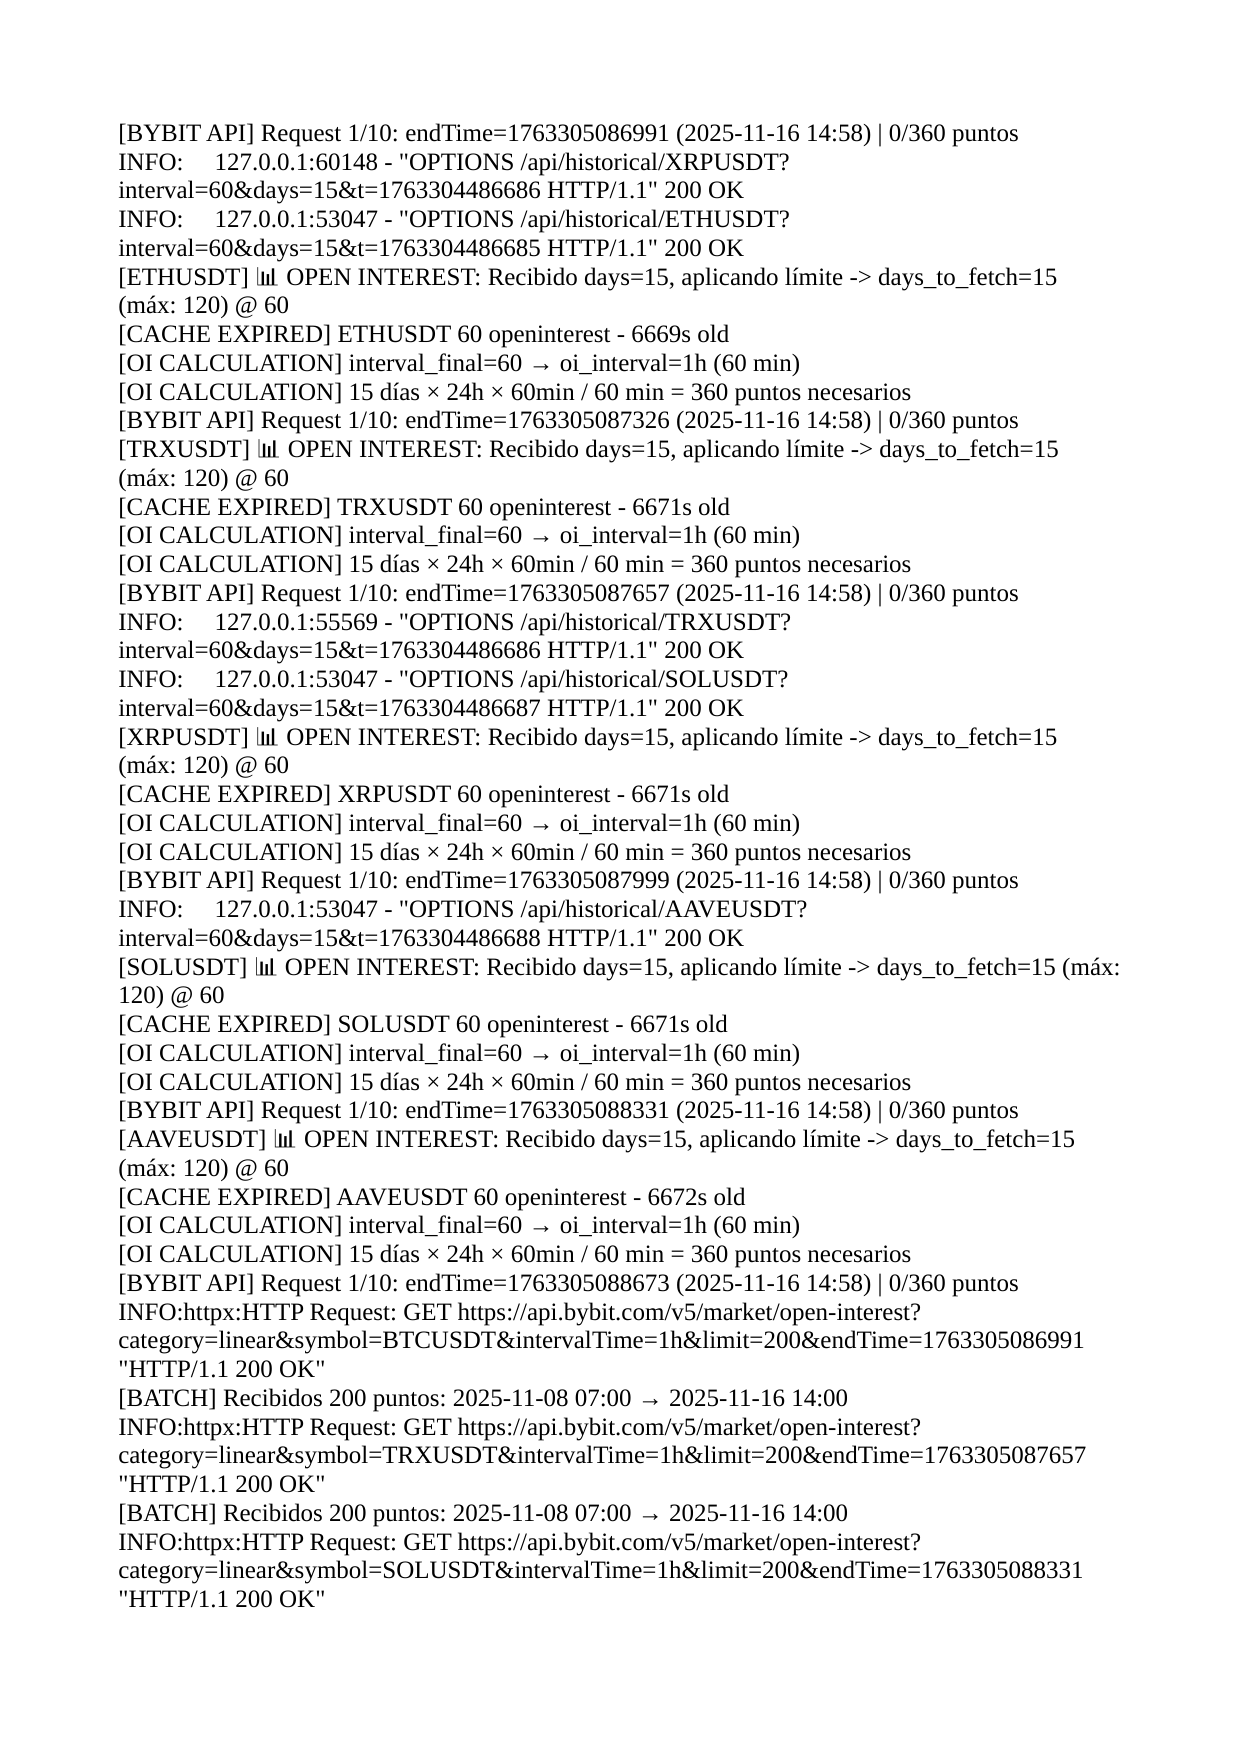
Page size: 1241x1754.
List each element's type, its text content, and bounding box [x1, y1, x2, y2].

text INFO: 127.0.0.1:55569 - "OPTIONS /api/historical/TRXUSDT?interval=60&days=15&t=1763304486686 HTTP/1.1" 200 OK [118, 607, 1122, 664]
text INFO:httpx:HTTP Request: GET https://api.bybit.com/v5/market/open-interest?category=linear&symbol=BTCUSDT&intervalTime=1h&limit=200&endTime=1763305086991 "HTTP/1.1 200 OK" [118, 1297, 1122, 1383]
text INFO: 127.0.0.1:53047 - "OPTIONS /api/historical/SOLUSDT?interval=60&days=15&t=1763304486687 HTTP/1.1" 200 OK [118, 664, 1122, 722]
text [AAVEUSDT] 📊 OPEN INTEREST: Recibido days=15, aplicando límite -> days_to_fetch=15 (máx: 120) @ 60 [118, 1124, 1122, 1182]
text INFO:httpx:HTTP Request: GET https://api.bybit.com/v5/market/open-interest?category=linear&symbol=TRXUSDT&intervalTime=1h&limit=200&endTime=1763305087657 "HTTP/1.1 200 OK" [118, 1412, 1122, 1498]
text [BYBIT API] Request 1/10: endTime=1763305087326 (2025-11-16 14:58) | 0/360 puntos [118, 406, 1122, 434]
text [OI CALCULATION] interval_final=60 → oi_interval=1h (60 min) [118, 521, 1122, 549]
text [OI CALCULATION] interval_final=60 → oi_interval=1h (60 min) [118, 808, 1122, 837]
text [OI CALCULATION] 15 días × 24h × 60min / 60 min = 360 puntos necesarios [118, 1239, 1122, 1268]
text [CACHE EXPIRED] TRXUSDT 60 openinterest - 6671s old [118, 492, 1122, 521]
text [OI CALCULATION] 15 días × 24h × 60min / 60 min = 360 puntos necesarios [118, 1067, 1122, 1096]
text [ETHUSDT] 📊 OPEN INTEREST: Recibido days=15, aplicando límite -> days_to_fetch=15 (máx: 120) @ 60 [118, 262, 1122, 319]
text INFO: 127.0.0.1:60148 - "OPTIONS /api/historical/XRPUSDT?interval=60&days=15&t=1763304486686 HTTP/1.1" 200 OK [118, 147, 1122, 204]
text [CACHE EXPIRED] ETHUSDT 60 openinterest - 6669s old [118, 319, 1122, 348]
text [BATCH] Recibidos 200 puntos: 2025-11-08 07:00 → 2025-11-16 14:00 [118, 1383, 1122, 1412]
text INFO:httpx:HTTP Request: GET https://api.bybit.com/v5/market/open-interest?category=linear&symbol=SOLUSDT&intervalTime=1h&limit=200&endTime=1763305088331 "HTTP/1.1 200 OK" [118, 1527, 1122, 1613]
text [OI CALCULATION] 15 días × 24h × 60min / 60 min = 360 puntos necesarios [118, 837, 1122, 866]
text [OI CALCULATION] interval_final=60 → oi_interval=1h (60 min) [118, 1211, 1122, 1239]
text [BYBIT API] Request 1/10: endTime=1763305088331 (2025-11-16 14:58) | 0/360 puntos [118, 1096, 1122, 1124]
text [CACHE EXPIRED] AAVEUSDT 60 openinterest - 6672s old [118, 1182, 1122, 1211]
text [BYBIT API] Request 1/10: endTime=1763305087999 (2025-11-16 14:58) | 0/360 puntos [118, 866, 1122, 894]
text [BATCH] Recibidos 200 puntos: 2025-11-08 07:00 → 2025-11-16 14:00 [118, 1498, 1122, 1527]
text INFO: 127.0.0.1:53047 - "OPTIONS /api/historical/ETHUSDT?interval=60&days=15&t=1763304486685 HTTP/1.1" 200 OK [118, 204, 1122, 262]
text [BYBIT API] Request 1/10: endTime=1763305088673 (2025-11-16 14:58) | 0/360 puntos [118, 1268, 1122, 1297]
text [CACHE EXPIRED] SOLUSDT 60 openinterest - 6671s old [118, 1009, 1122, 1038]
text [CACHE EXPIRED] XRPUSDT 60 openinterest - 6671s old [118, 779, 1122, 808]
text [BYBIT API] Request 1/10: endTime=1763305087657 (2025-11-16 14:58) | 0/360 puntos [118, 578, 1122, 607]
text [OI CALCULATION] 15 días × 24h × 60min / 60 min = 360 puntos necesarios [118, 549, 1122, 578]
text [BYBIT API] Request 1/10: endTime=1763305086991 (2025-11-16 14:58) | 0/360 puntos [118, 118, 1122, 147]
text [TRXUSDT] 📊 OPEN INTEREST: Recibido days=15, aplicando límite -> days_to_fetch=15 (máx: 120) @ 60 [118, 434, 1122, 492]
text [OI CALCULATION] 15 días × 24h × 60min / 60 min = 360 puntos necesarios [118, 377, 1122, 406]
text INFO: 127.0.0.1:53047 - "OPTIONS /api/historical/AAVEUSDT?interval=60&days=15&t=1763304486688 HTTP/1.1" 200 OK [118, 894, 1122, 952]
text [OI CALCULATION] interval_final=60 → oi_interval=1h (60 min) [118, 1038, 1122, 1067]
text [SOLUSDT] 📊 OPEN INTEREST: Recibido days=15, aplicando límite -> days_to_fetch=15 (máx: 120) @ 60 [118, 952, 1122, 1009]
text [XRPUSDT] 📊 OPEN INTEREST: Recibido days=15, aplicando límite -> days_to_fetch=15 (máx: 120) @ 60 [118, 722, 1122, 779]
text [OI CALCULATION] interval_final=60 → oi_interval=1h (60 min) [118, 348, 1122, 377]
